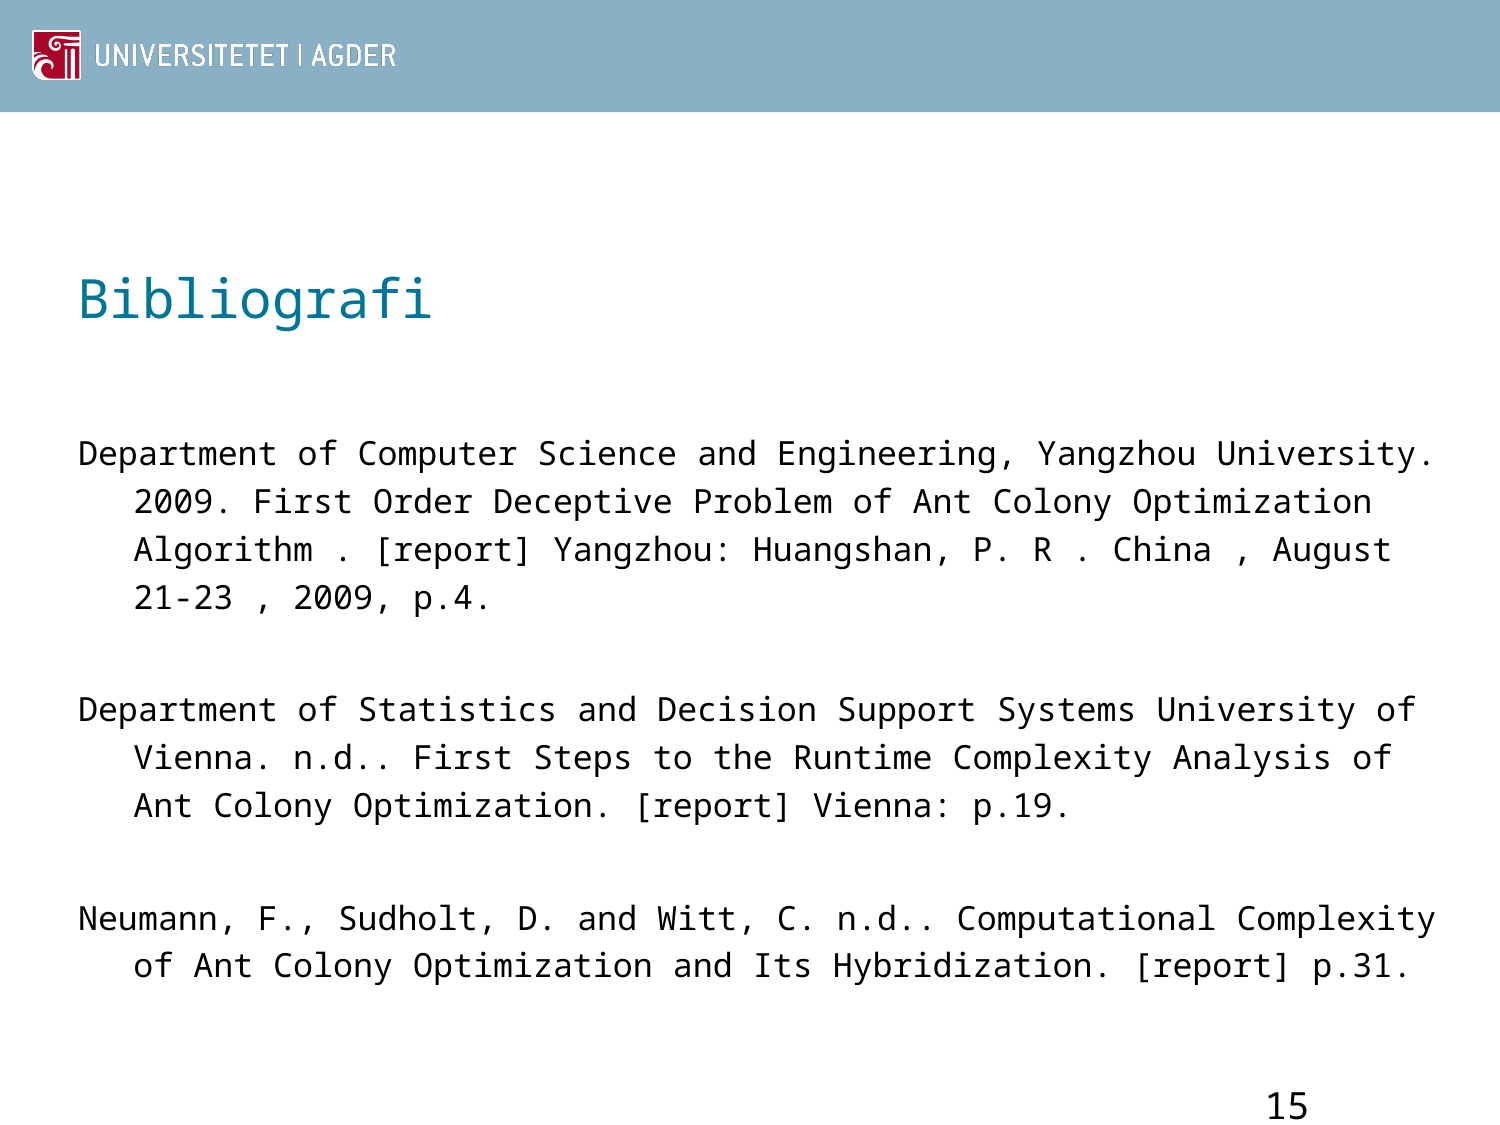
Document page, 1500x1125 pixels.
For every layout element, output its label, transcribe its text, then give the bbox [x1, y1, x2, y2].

picture [32, 30, 395, 80]
list Department of Computer Science and Engineering, Yangzhou University. 2009. First Order Deceptive Problem of Ant Colony Optimization Algorithm . [report] Yangzhou: Huangshan, P. R . China , August 21-23 , 2009, p.4. Department of Statistics and Decision Support Systems University of Vienna. n.d.. First Steps to the Runtime Complexity Analysis of Ant Colony Optimization. [report] Vienna: p.19. Neumann, F., Sudholt, D. and Witt, C. n.d.. Computational Complexity of Ant Colony Optimization and Its Hybridization. [report] p.31. [62, 312, 1462, 1050]
title Bibliografi [62, 72, 1462, 312]
